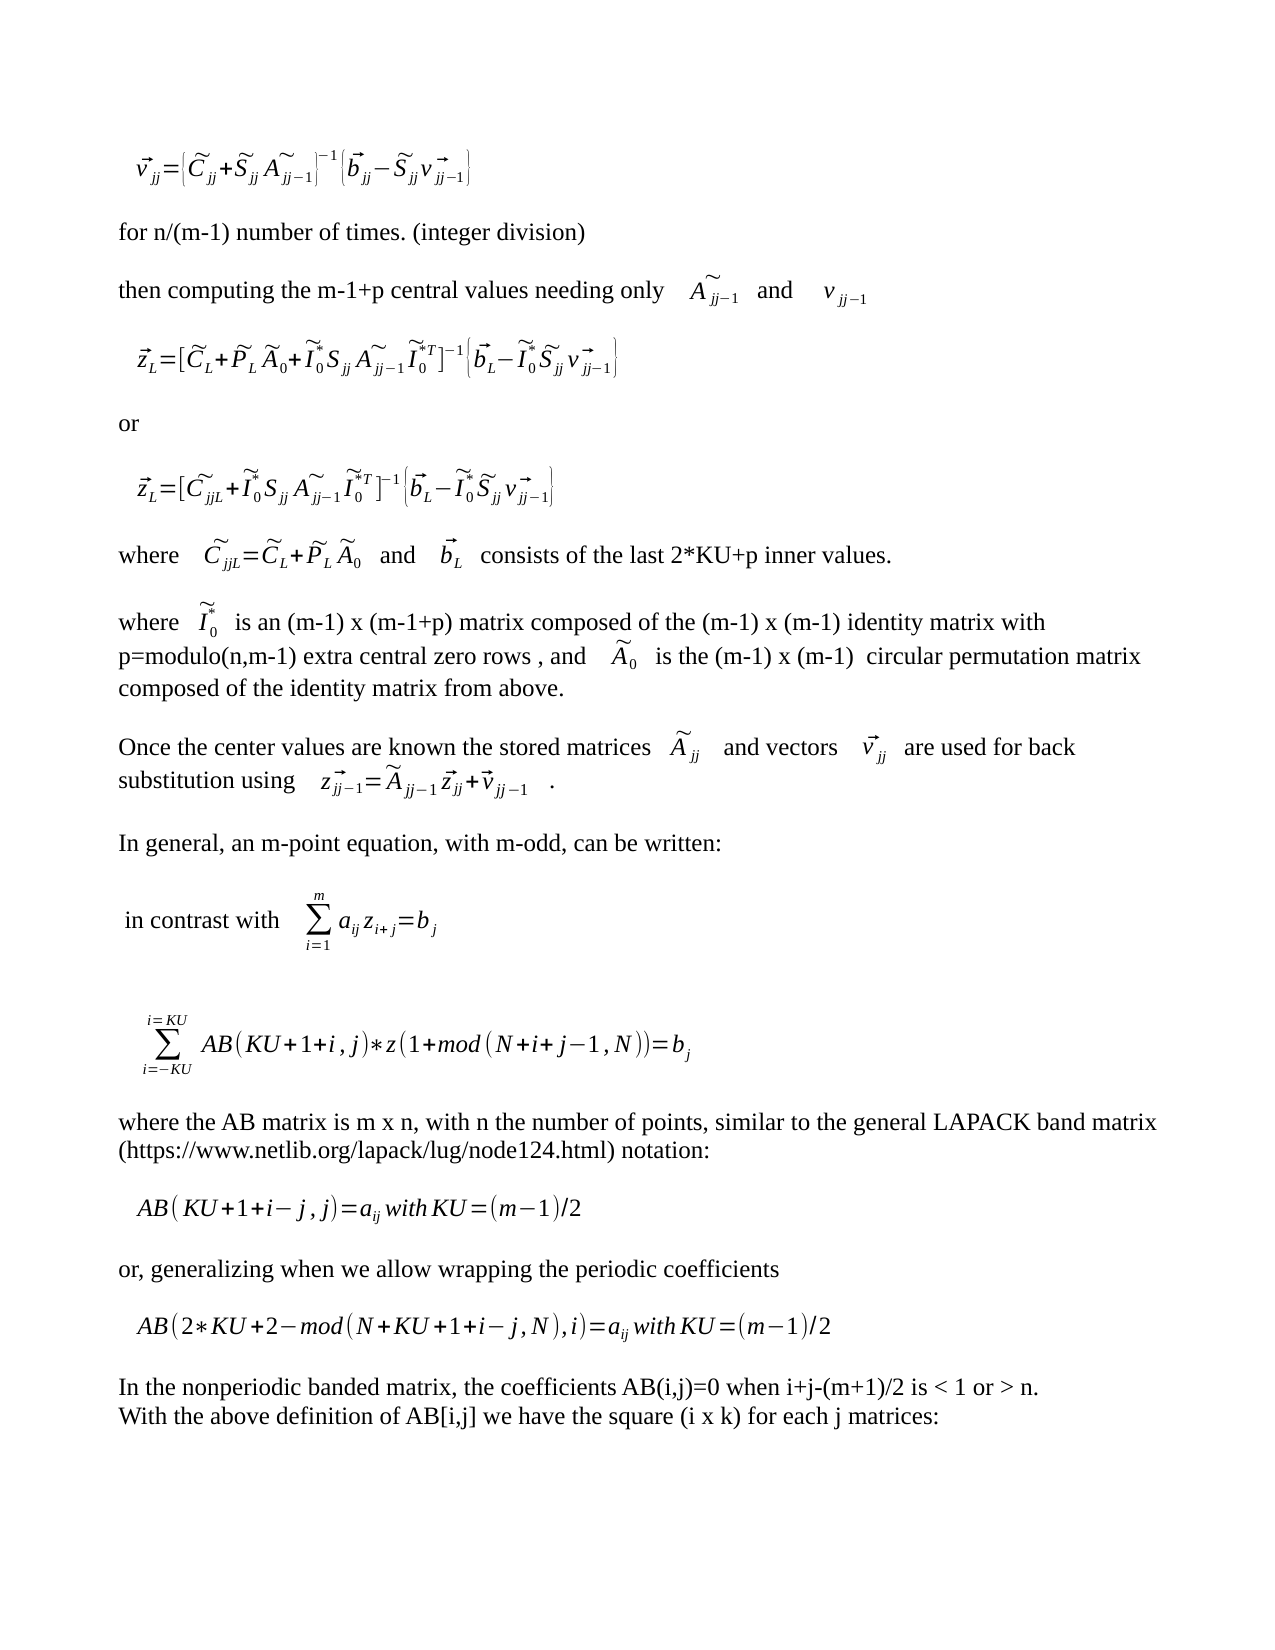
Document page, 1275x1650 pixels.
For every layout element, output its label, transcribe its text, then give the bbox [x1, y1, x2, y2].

text whereis an (m-1) x (m-1+p) matrix composed of the (m-1) x (m-1) identity matrix with p=modulo(n,m-1) extra central zero rows , and is the (m-1) x (m-1) circular permutation matrix composed of the identity matrix from above. [118, 601, 1187, 702]
text In general, an m-point equation, with m-odd, can be written: [118, 828, 1187, 857]
text where and consists of the last 2*KU+p inner values. [118, 537, 1187, 572]
text With the above definition of AB[i,j] we have the square (i x k) for each j matrices: [118, 1401, 1187, 1429]
text or [118, 408, 1187, 437]
text or, generalizing when we allow wrapping the periodic coefficients [118, 1254, 1187, 1282]
text In the nonperiodic banded matrix, the coefficients AB(i,j)=0 when i+j-(m+1)/2 is < 1 or > n. [118, 1372, 1187, 1401]
text in contrast with [118, 886, 1187, 953]
text for n/(m-1) number of times. (integer division) [118, 217, 1187, 245]
text Once the center values are known the stored matrices and vectors are used for back substitution using . [118, 731, 1187, 800]
text where the AB matrix is m x n, with n the number of points, similar to the general LAPACK band matrix (https://www.netlib.org/lapack/lug/node124.html) notation: [118, 1107, 1187, 1164]
text then computing the m-1+p central values needing only and [118, 274, 1187, 308]
